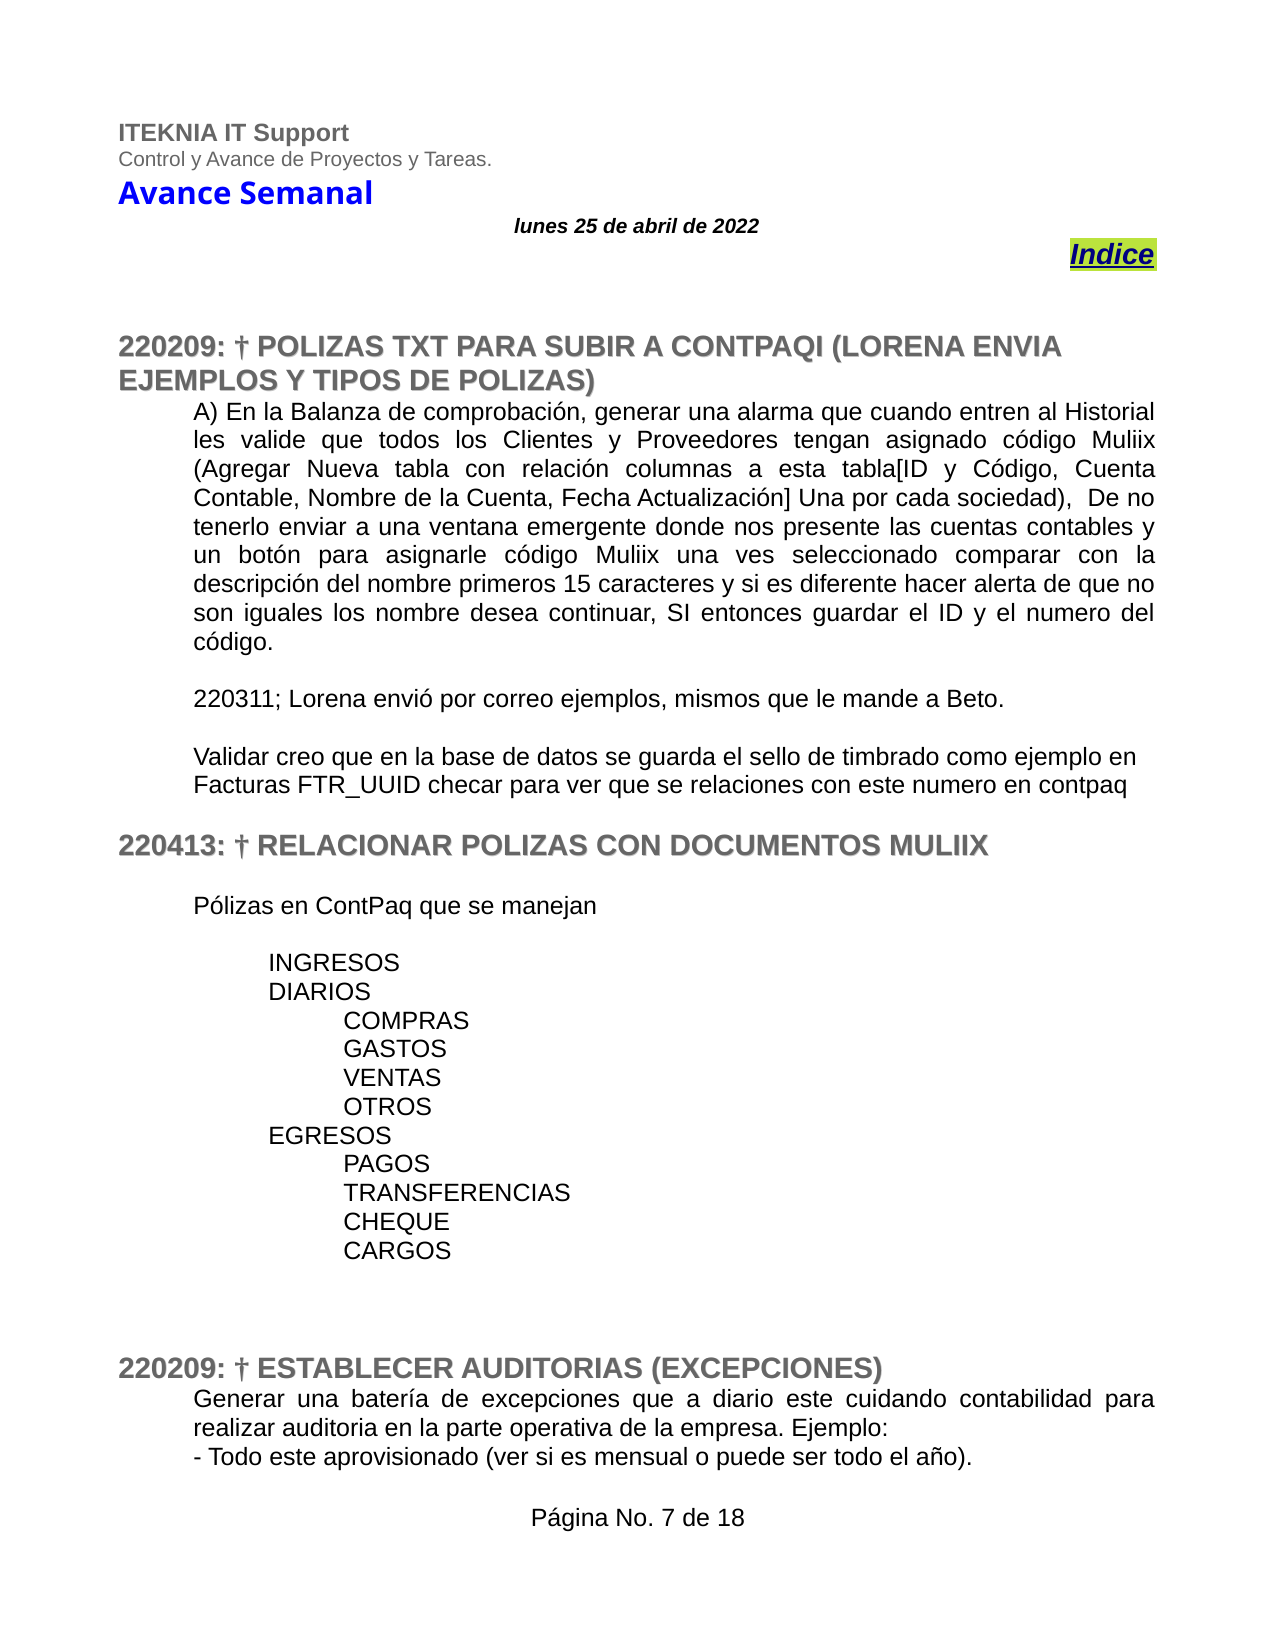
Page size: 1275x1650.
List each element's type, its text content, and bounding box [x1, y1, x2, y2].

text A) En la Balanza de comprobación, generar una alarma que cuando entren al Historial les valide que todos los Clientes y Proveedores tengan asignado código Muliix (Agregar Nueva tabla con relación columnas a esta tabla[ID y Código, Cuenta Contable, Nombre de la Cuenta, Fecha Actualización] Una por cada sociedad), De no tenerlo enviar a una ventana emergente donde nos presente las cuentas contables y un botón para asignarle código Muliix una ves seleccionado comparar con la descripción del nombre primeros 15 caracteres y si es diferente hacer alerta de que no son iguales los nombre desea continuar, SI entonces guardar el ID y el numero del código. [193, 397, 1157, 656]
text PAGOS [193, 1149, 1157, 1178]
text Pólizas en ContPaq que se manejan [193, 891, 1157, 919]
text CARGOS [193, 1236, 1157, 1264]
text 220311; Lorena envió por correo ejemplos, mismos que le mande a Beto. [193, 684, 1157, 713]
subtitle 220209: † POLIZAS TXT PARA SUBIR A CONTPAQI (LORENA ENVIA EJEMPLOS Y TIPOS DE POLIZAS) [118, 329, 1157, 397]
subtitle 220413: † RELACIONAR POLIZAS CON DOCUMENTOS MULIIX [118, 828, 1157, 862]
text COMPRAS [193, 1006, 1157, 1034]
text GASTOS [193, 1034, 1157, 1063]
text VENTAS [193, 1063, 1157, 1092]
text DIARIOS [193, 977, 1157, 1006]
text CHEQUE [193, 1207, 1157, 1236]
text Generar una batería de excepciones que a diario este cuidando contabilidad para realizar auditoria en la parte operativa de la empresa. Ejemplo: [193, 1384, 1157, 1442]
text OTROS [193, 1092, 1157, 1121]
subtitle 220209: † ESTABLECER AUDITORIAS (EXCEPCIONES) [118, 1351, 1157, 1384]
text EGRESOS [193, 1121, 1157, 1149]
text - Todo este aprovisionado (ver si es mensual o puede ser todo el año). [193, 1442, 1157, 1471]
text INGRESOS [193, 948, 1157, 977]
text TRANSFERENCIAS [193, 1178, 1157, 1207]
text Validar creo que en la base de datos se guarda el sello de timbrado como ejemplo en Facturas FTR_UUID checar para ver que se relaciones con este numero en contpaq [193, 742, 1157, 799]
